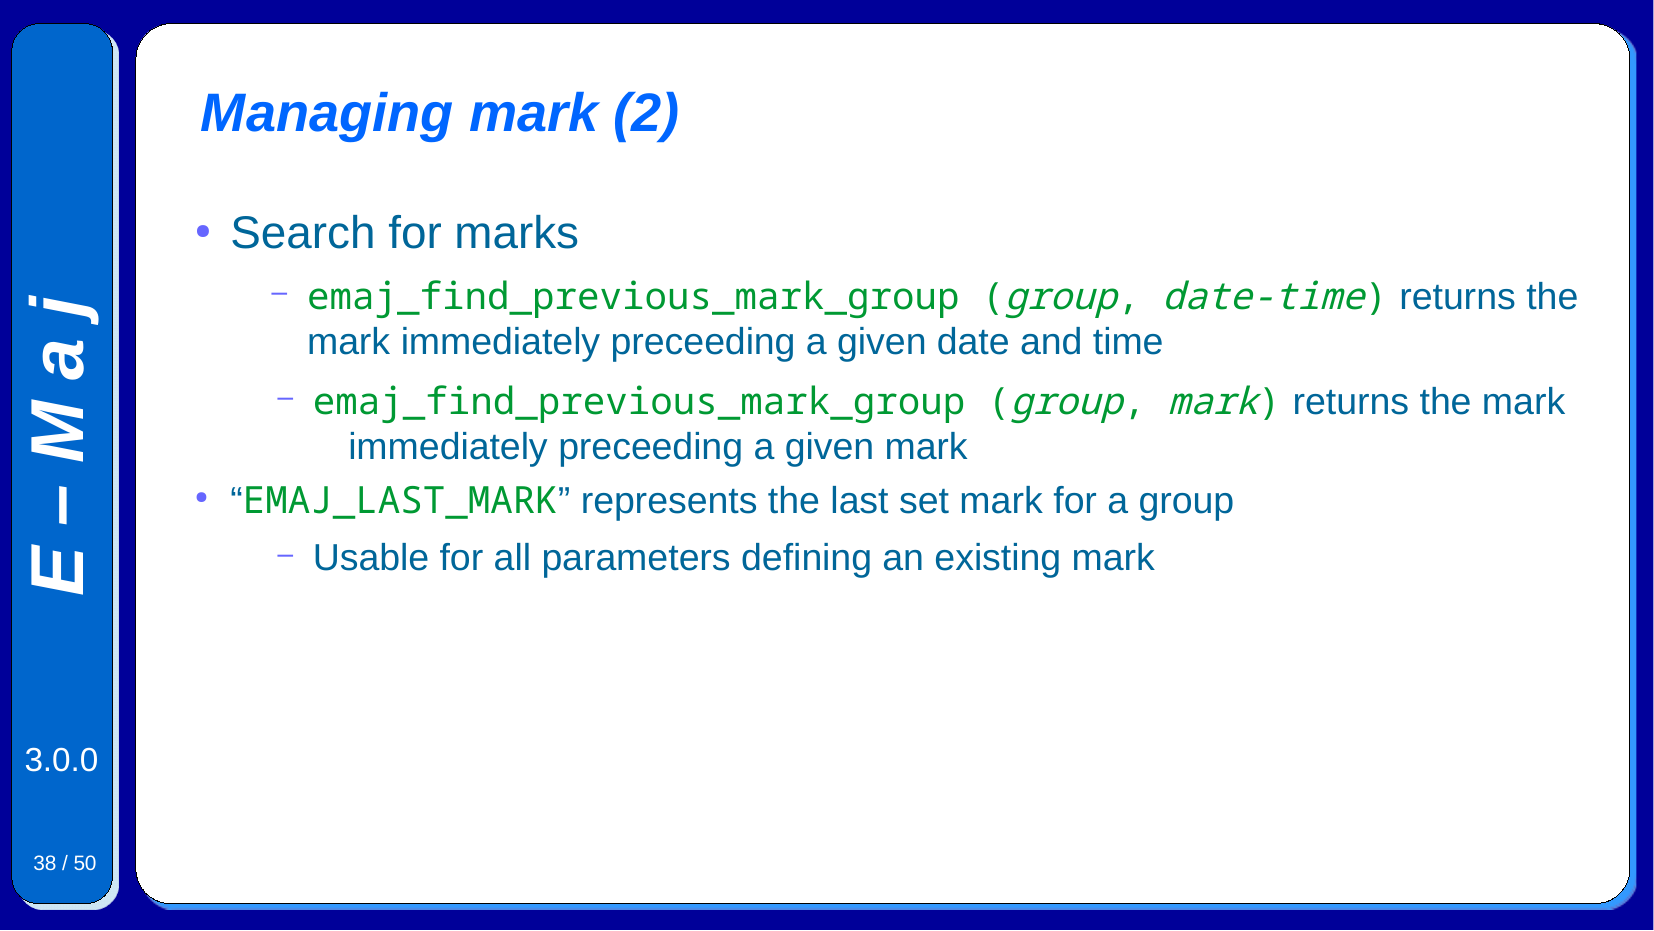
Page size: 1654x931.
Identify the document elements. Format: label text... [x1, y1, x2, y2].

list Search for marks emaj_find_previous_mark_group (group, date-time) returns the mark immediately preceeding a given date and time emaj_find_previous_mark_group (group, mark) returns the mark immediately preceeding a given mark “EMAJ_LAST_MARK” represents the last set mark for a group Usable for all parameters defining an existing mark [177, 206, 1587, 827]
title Managing mark (2) [200, 34, 1575, 191]
